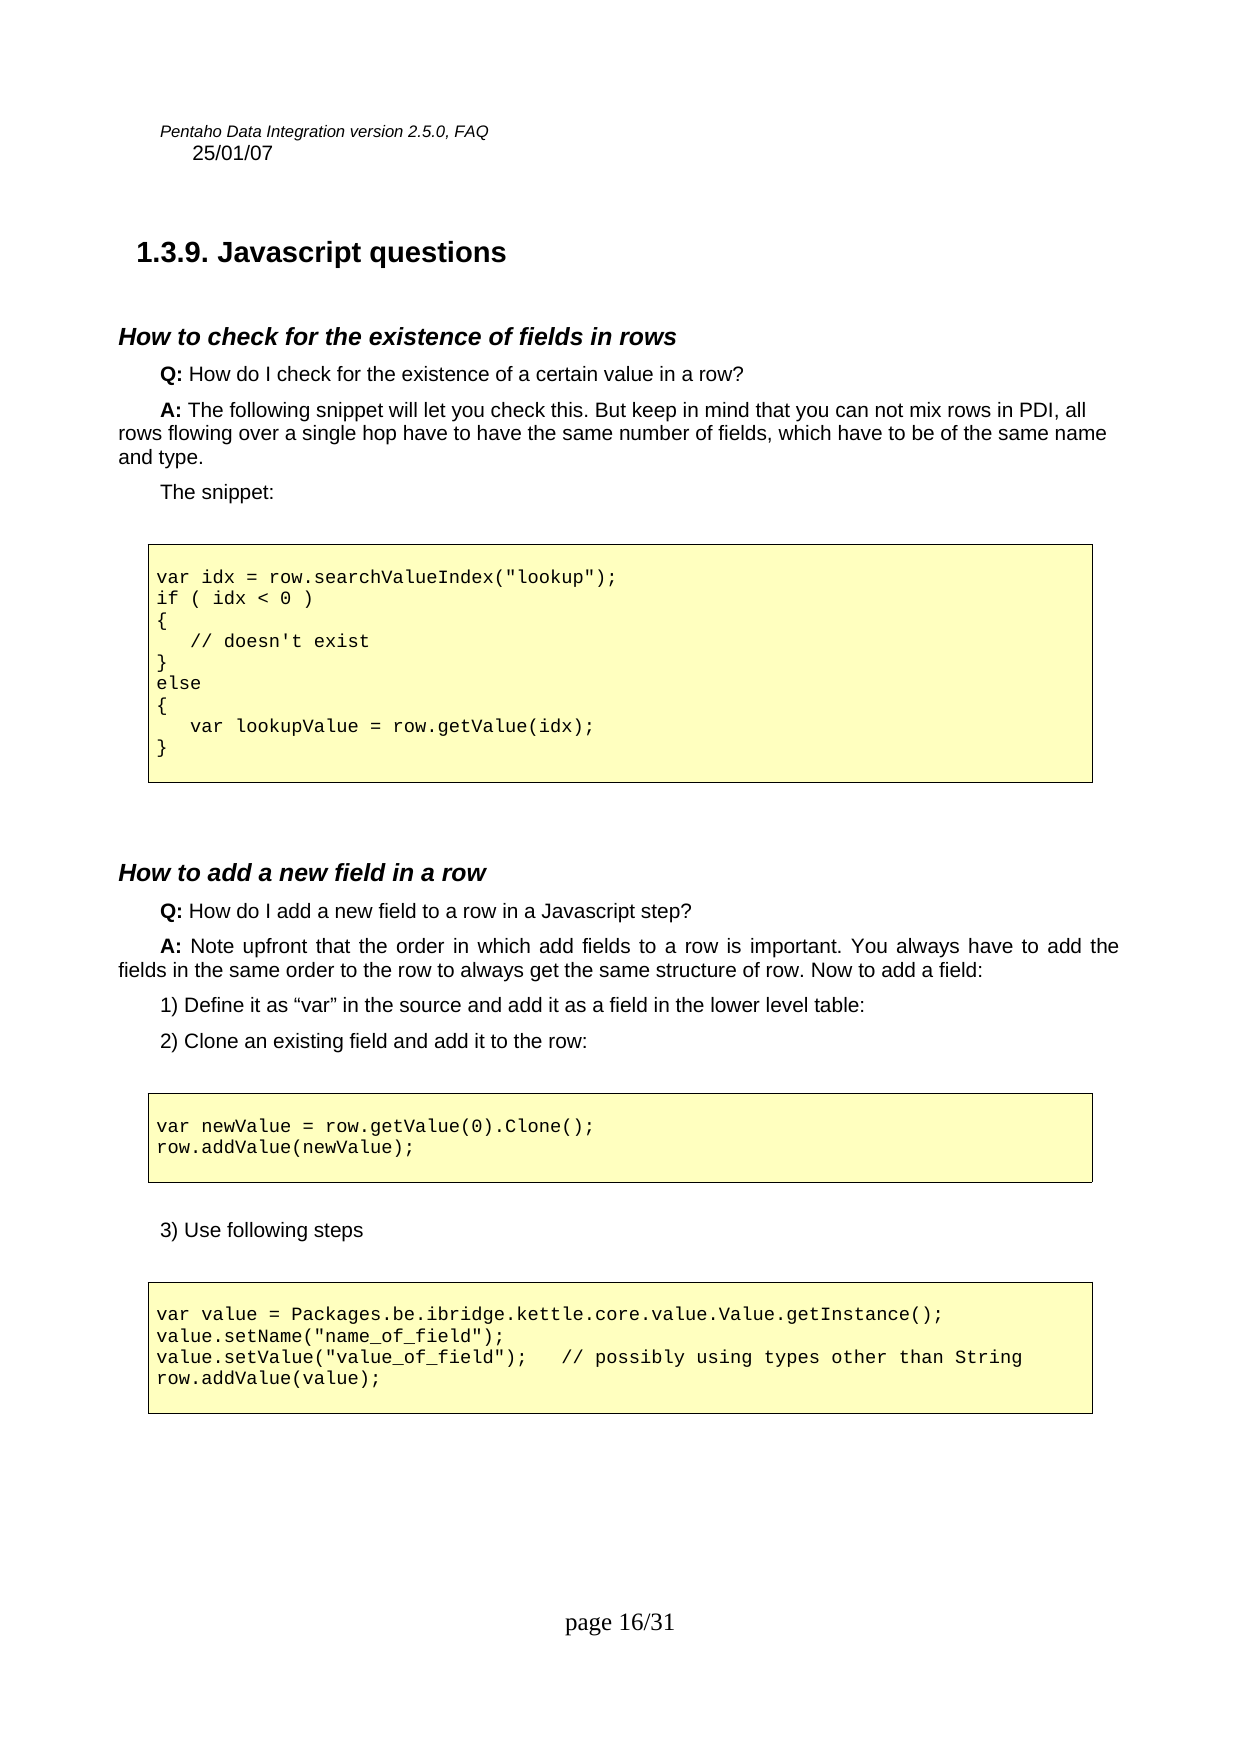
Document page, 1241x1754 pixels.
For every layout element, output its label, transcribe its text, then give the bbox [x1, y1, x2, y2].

text A: Note upfront that the order in which add fields to a row is important. You always have to add the fields in the same order to the row to always get the same structure of row. Now to add a field: [118, 935, 1122, 981]
text Q: How do I check for the existence of a certain value in a row? [118, 363, 1122, 386]
text 1) Define it as “var” in the source and add it as a field in the lower level table: [118, 994, 1122, 1017]
subtitle How to add a new field in a row [118, 859, 1122, 887]
text 3) Use following steps [118, 1218, 1122, 1241]
subtitle How to check for the existence of fields in rows [118, 323, 1122, 351]
text // doesn't exist [149, 629, 1092, 651]
text } [149, 736, 1092, 757]
text value.setValue("value_of_field"); // possibly using types other than String [149, 1345, 1092, 1367]
text { [149, 693, 1092, 714]
text Q: How do I add a new field to a row in a Javascript step? [118, 899, 1122, 922]
text { [149, 608, 1092, 629]
text } [149, 651, 1092, 672]
text A: The following snippet will let you check this. But keep in mind that you can not mix rows in PDI, all rows flowing over a single hop have to have the same number of fields, which have to be of the same name and type. [118, 399, 1122, 468]
text if ( idx < 0 ) [149, 587, 1092, 608]
text var idx = row.searchValueIndex("lookup"); [149, 566, 1092, 587]
text value.setName("name_of_field"); [149, 1324, 1092, 1345]
text var value = Packages.be.ibridge.kettle.core.value.Value.getInstance(); [149, 1303, 1092, 1324]
text row.addValue(newValue); [149, 1136, 1092, 1157]
text else [149, 672, 1092, 693]
text 2) Clone an existing field and add it to the row: [118, 1029, 1122, 1053]
subtitle Javascript questions [136, 236, 1122, 268]
text var newValue = row.getValue(0).Clone(); [149, 1114, 1092, 1136]
text The snippet: [118, 481, 1122, 504]
text row.addValue(value); [149, 1367, 1092, 1388]
text var lookupValue = row.getValue(idx); [149, 714, 1092, 736]
